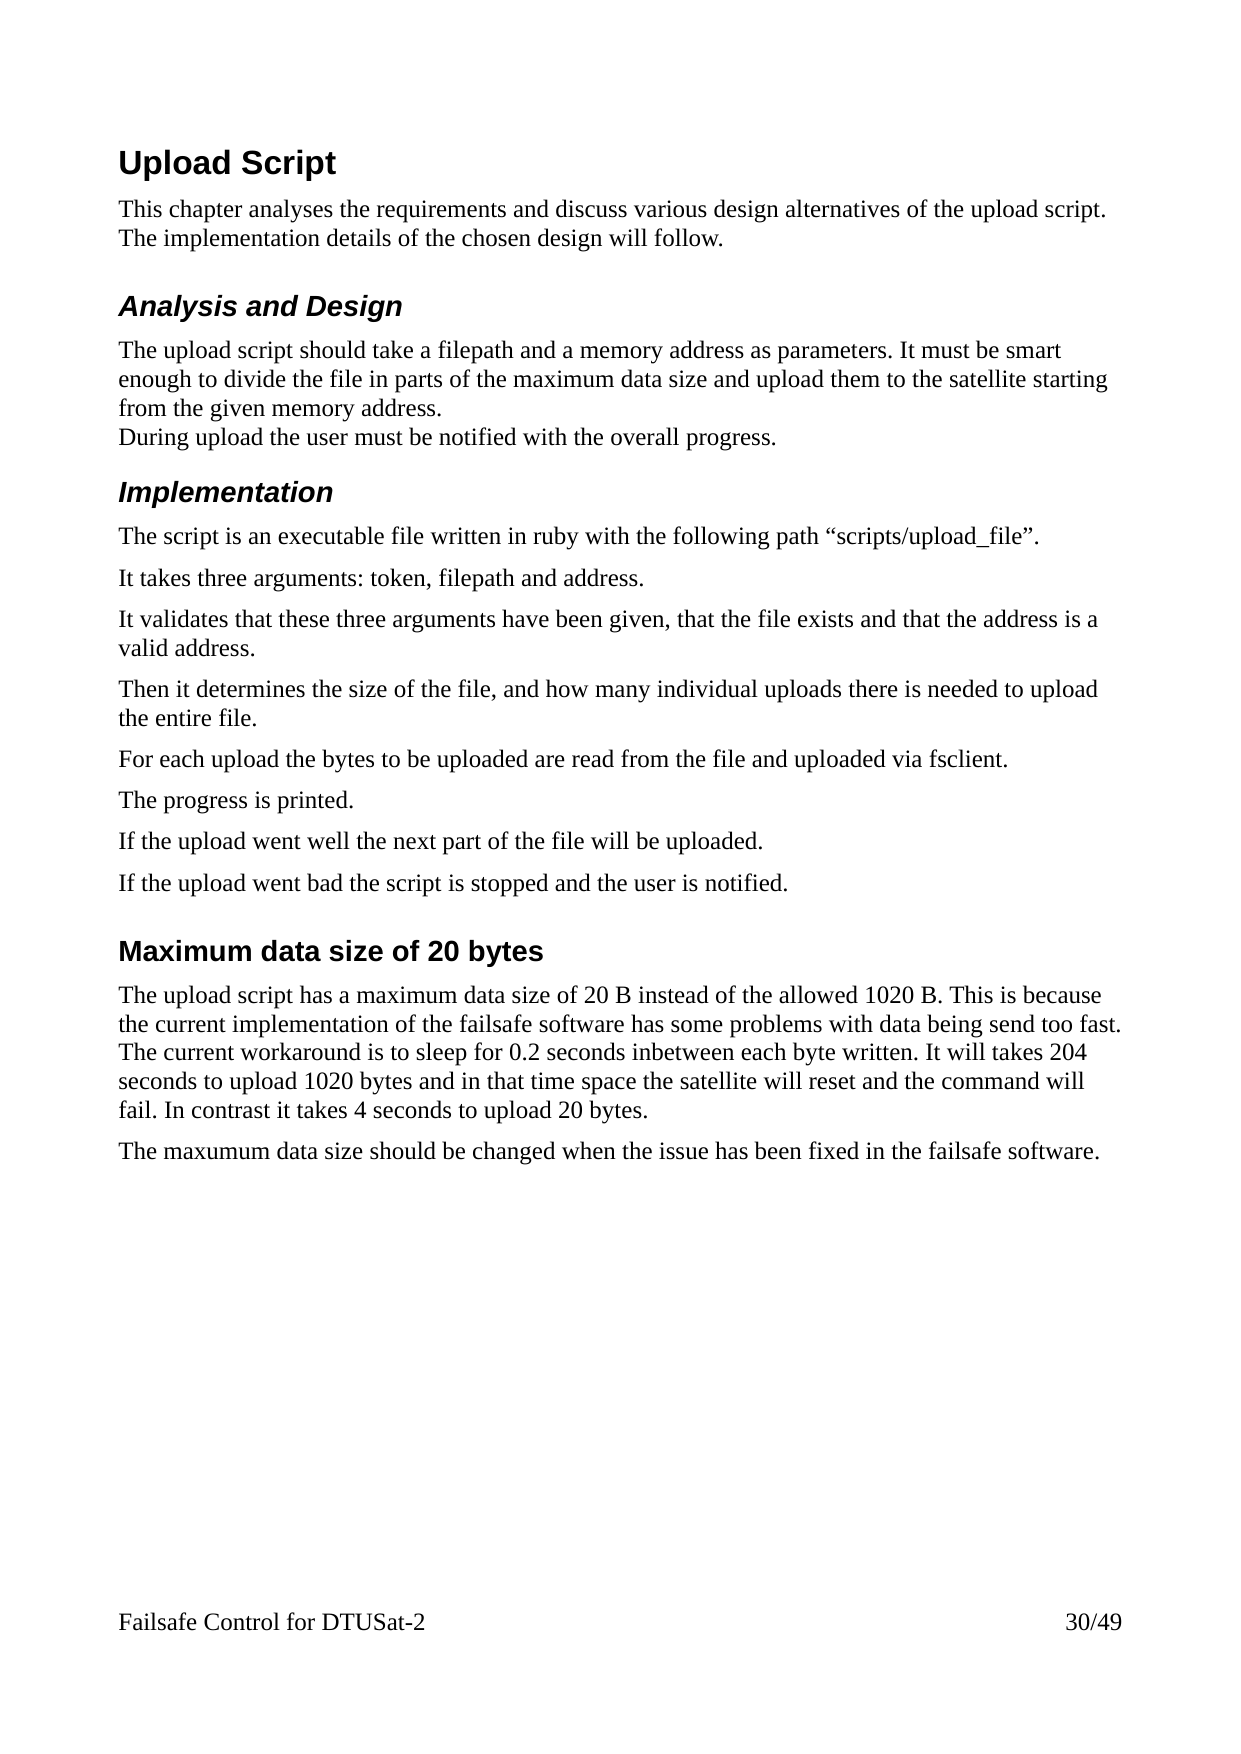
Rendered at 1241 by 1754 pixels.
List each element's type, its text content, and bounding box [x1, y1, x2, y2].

text For each upload the bytes to be uploaded are read from the file and uploaded via fsclient. [118, 744, 1122, 773]
subtitle Analysis and Design [118, 289, 1122, 323]
text It takes three arguments: token, filepath and address. [118, 563, 1122, 591]
subtitle Maximum data size of 20 bytes [118, 934, 1122, 967]
text It validates that these three arguments have been given, that the file exists and that the address is a valid address. [118, 604, 1122, 661]
subtitle Upload Script [118, 143, 1122, 182]
text Then it determines the size of the file, and how many individual uploads there is needed to upload the entire file. [118, 674, 1122, 731]
text This chapter analyses the requirements and discuss various design alternatives of the upload script. The implementation details of the chosen design will follow. [118, 194, 1122, 252]
text The upload script has a maximum data size of 20 B instead of the allowed 1020 B. This is because the current implementation of the failsafe software has some problems with data being send too fast. The current workaround is to sleep for 0.2 seconds inbetween each byte written. It will takes 204 seconds to upload 1020 bytes and in that time space the satellite will reset and the command will fail. In contrast it takes 4 seconds to upload 20 bytes. [118, 980, 1122, 1124]
subtitle Implementation [118, 475, 1122, 509]
text If the upload went bad the script is stopped and the user is notified. [118, 868, 1122, 896]
text The upload script should take a filepath and a memory address as parameters. It must be smart enough to divide the file in parts of the maximum data size and upload them to the satellite starting from the given memory address. [118, 335, 1122, 422]
text The maxumum data size should be changed when the issue has been fixed in the failsafe software. [118, 1136, 1122, 1165]
text The progress is printed. [118, 785, 1122, 814]
text If the upload went well the next part of the file will be uploaded. [118, 826, 1122, 855]
text The script is an executable file written in ruby with the following path “scripts/upload_file”. [118, 521, 1122, 550]
text During upload the user must be notified with the overall progress. [118, 422, 1122, 450]
